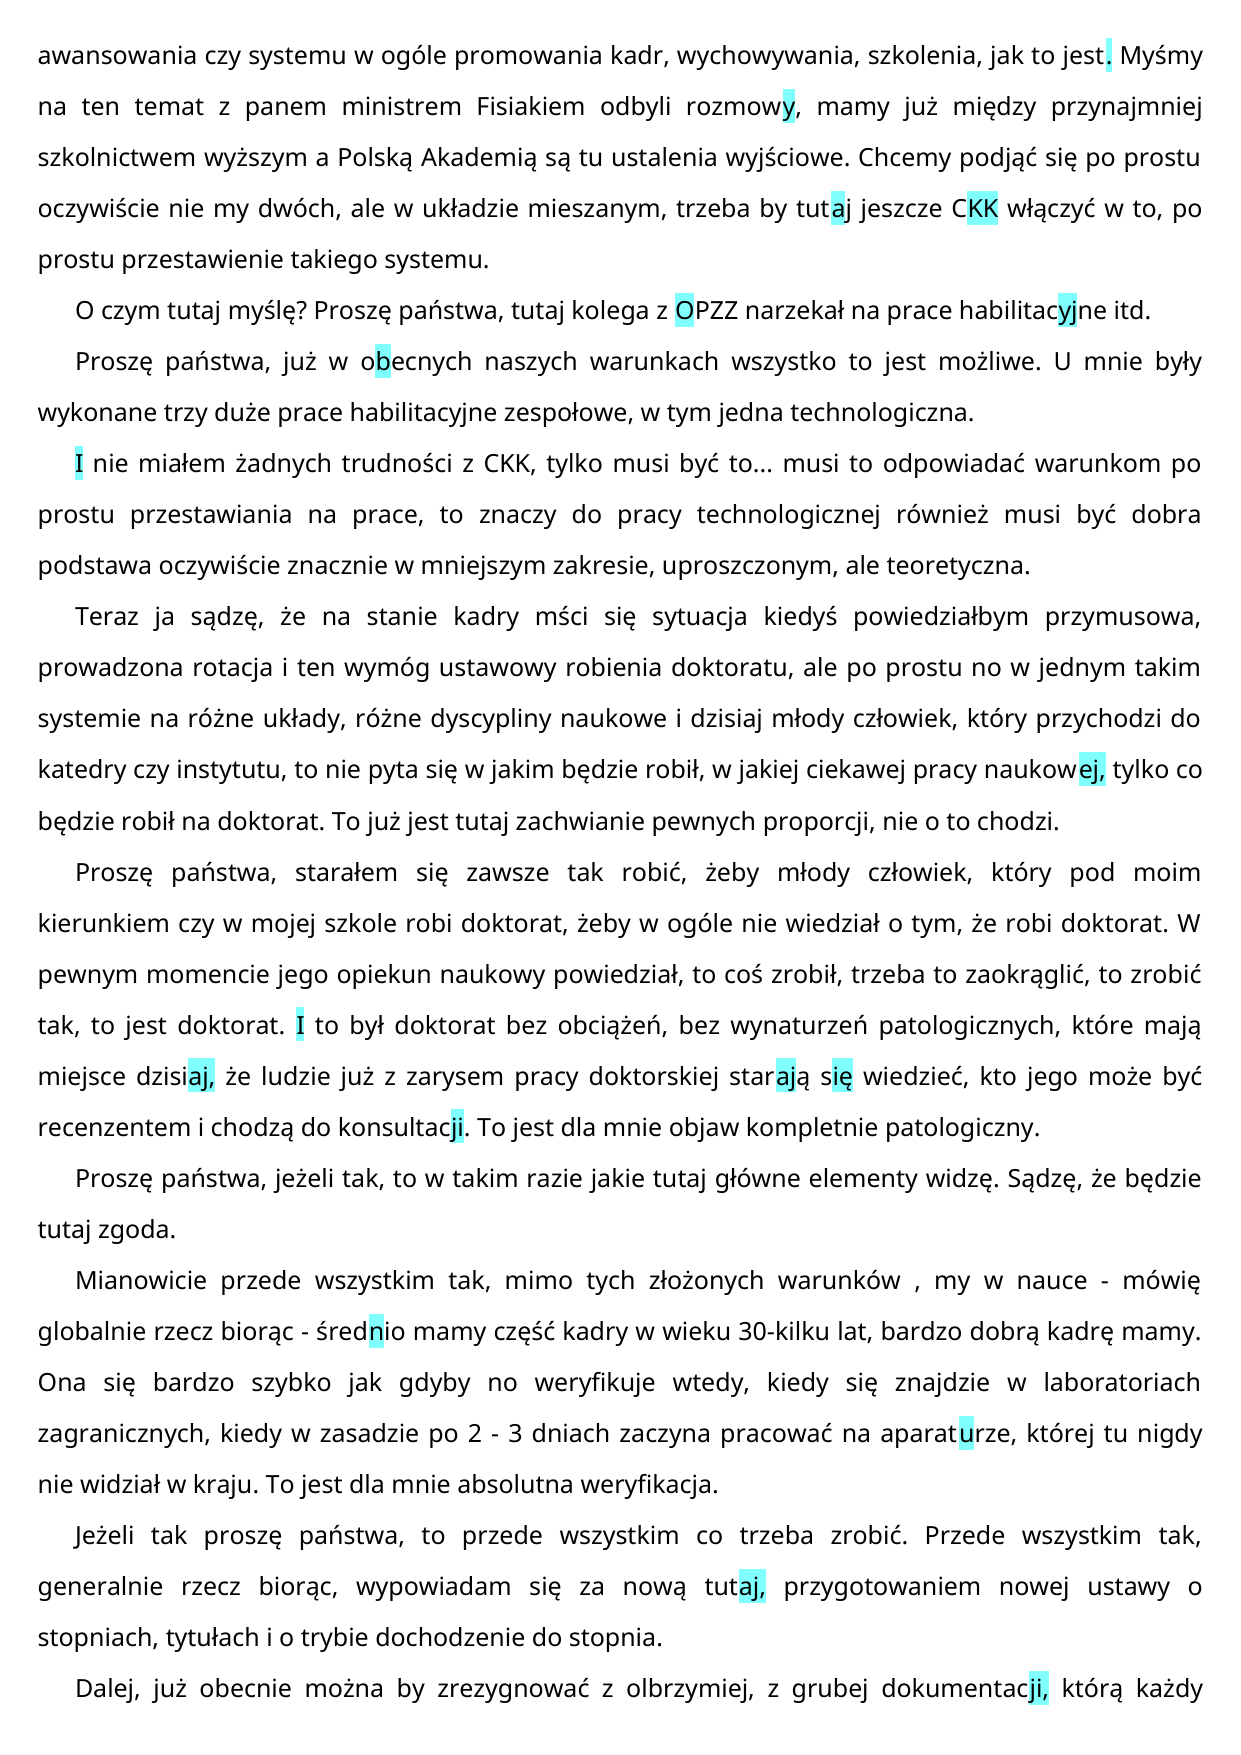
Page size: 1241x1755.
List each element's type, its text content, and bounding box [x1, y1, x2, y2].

text Proszę państwa, jeżeli tak, to w takim razie jakie tutaj główne elementy widzę. Sądzę, że będzie tutaj zgoda. [37, 1160, 1203, 1246]
text Jeżeli tak proszę państwa, to przede wszystkim co trzeba zrobić. Przede wszystkim tak, generalnie rzecz biorąc, wypowiadam się za nową tutaj, przygotowaniem nowej ustawy o stopniach, tytułach i o trybie dochodzenie do stopnia. [37, 1518, 1203, 1654]
text awansowania czy systemu w ogóle promowania kadr, wychowywania, szkolenia, jak to jest. Myśmy na ten temat z panem ministrem Fisiakiem odbyli rozmowy, mamy już między przynajmniej szkolnictwem wyższym a Polską Akademią są tu ustalenia wyjściowe. Chcemy podjąć się po prostu oczywiście nie my dwóch, ale w układzie mieszanym, trzeba by tutaj jeszcze CKK włączyć w to, po prostu przestawienie takiego systemu. [37, 37, 1203, 276]
text Teraz ja sądzę, że na stanie kadry mści się sytuacja kiedyś powiedziałbym przymusowa, prowadzona rotacja i ten wymóg ustawowy robienia doktoratu, ale po prostu no w jednym takim systemie na różne układy, różne dyscypliny naukowe i dzisiaj młody człowiek, który przychodzi do katedry czy instytutu, to nie pyta się w jakim będzie robił, w jakiej ciekawej pracy naukowej, tylko co będzie robił na doktorat. To już jest tutaj zachwianie pewnych proporcji, nie o to chodzi. [37, 599, 1203, 837]
text Proszę państwa, już w obecnych naszych warunkach wszystko to jest możliwe. U mnie były wykonane trzy duże prace habilitacyjne zespołowe, w tym jedna technologiczna. [37, 344, 1203, 429]
text Dalej, już obecnie można by zrezygnować z olbrzymiej, z grubej dokumentacji, którą każdy [37, 1671, 1203, 1705]
text Proszę państwa, starałem się zawsze tak robić, żeby młody człowiek, który pod moim kierunkiem czy w mojej szkole robi doktorat, żeby w ogóle nie wiedział o tym, że robi doktorat. W pewnym momencie jego opiekun naukowy powiedział, to coś zrobił, trzeba to zaokrąglić, to zrobić tak, to jest doktorat. I to był doktorat bez obciążeń, bez wynaturzeń patologicznych, które mają miejsce dzisiaj, że ludzie już z zarysem pracy doktorskiej starają się wiedzieć, kto jego może być recenzentem i chodzą do konsultacji. To jest dla mnie objaw kompletnie patologiczny. [37, 854, 1203, 1143]
text O czym tutaj myślę? Proszę państwa, tutaj kolega z OPZZ narzekał na prace habilitacyjne itd. [37, 293, 1203, 327]
text I nie miałem żadnych trudności z CKK, tylko musi być to... musi to odpowiadać warunkom po prostu przestawiania na prace, to znaczy do pracy technologicznej również musi być dobra podstawa oczywiście znacznie w mniejszym zakresie, uproszczonym, ale teoretyczna. [37, 446, 1203, 582]
text Mianowicie przede wszystkim tak, mimo tych złożonych warunków , my w nauce - mówię globalnie rzecz biorąc - średnio mamy część kadry w wieku 30-kilku lat, bardzo dobrą kadrę mamy. Ona się bardzo szybko jak gdyby no weryfikuje wtedy, kiedy się znajdzie w laboratoriach zagranicznych, kiedy w zasadzie po 2 - 3 dniach zaczyna pracować na aparaturze, której tu nigdy nie widział w kraju. To jest dla mnie absolutna weryfikacja. [37, 1262, 1203, 1501]
